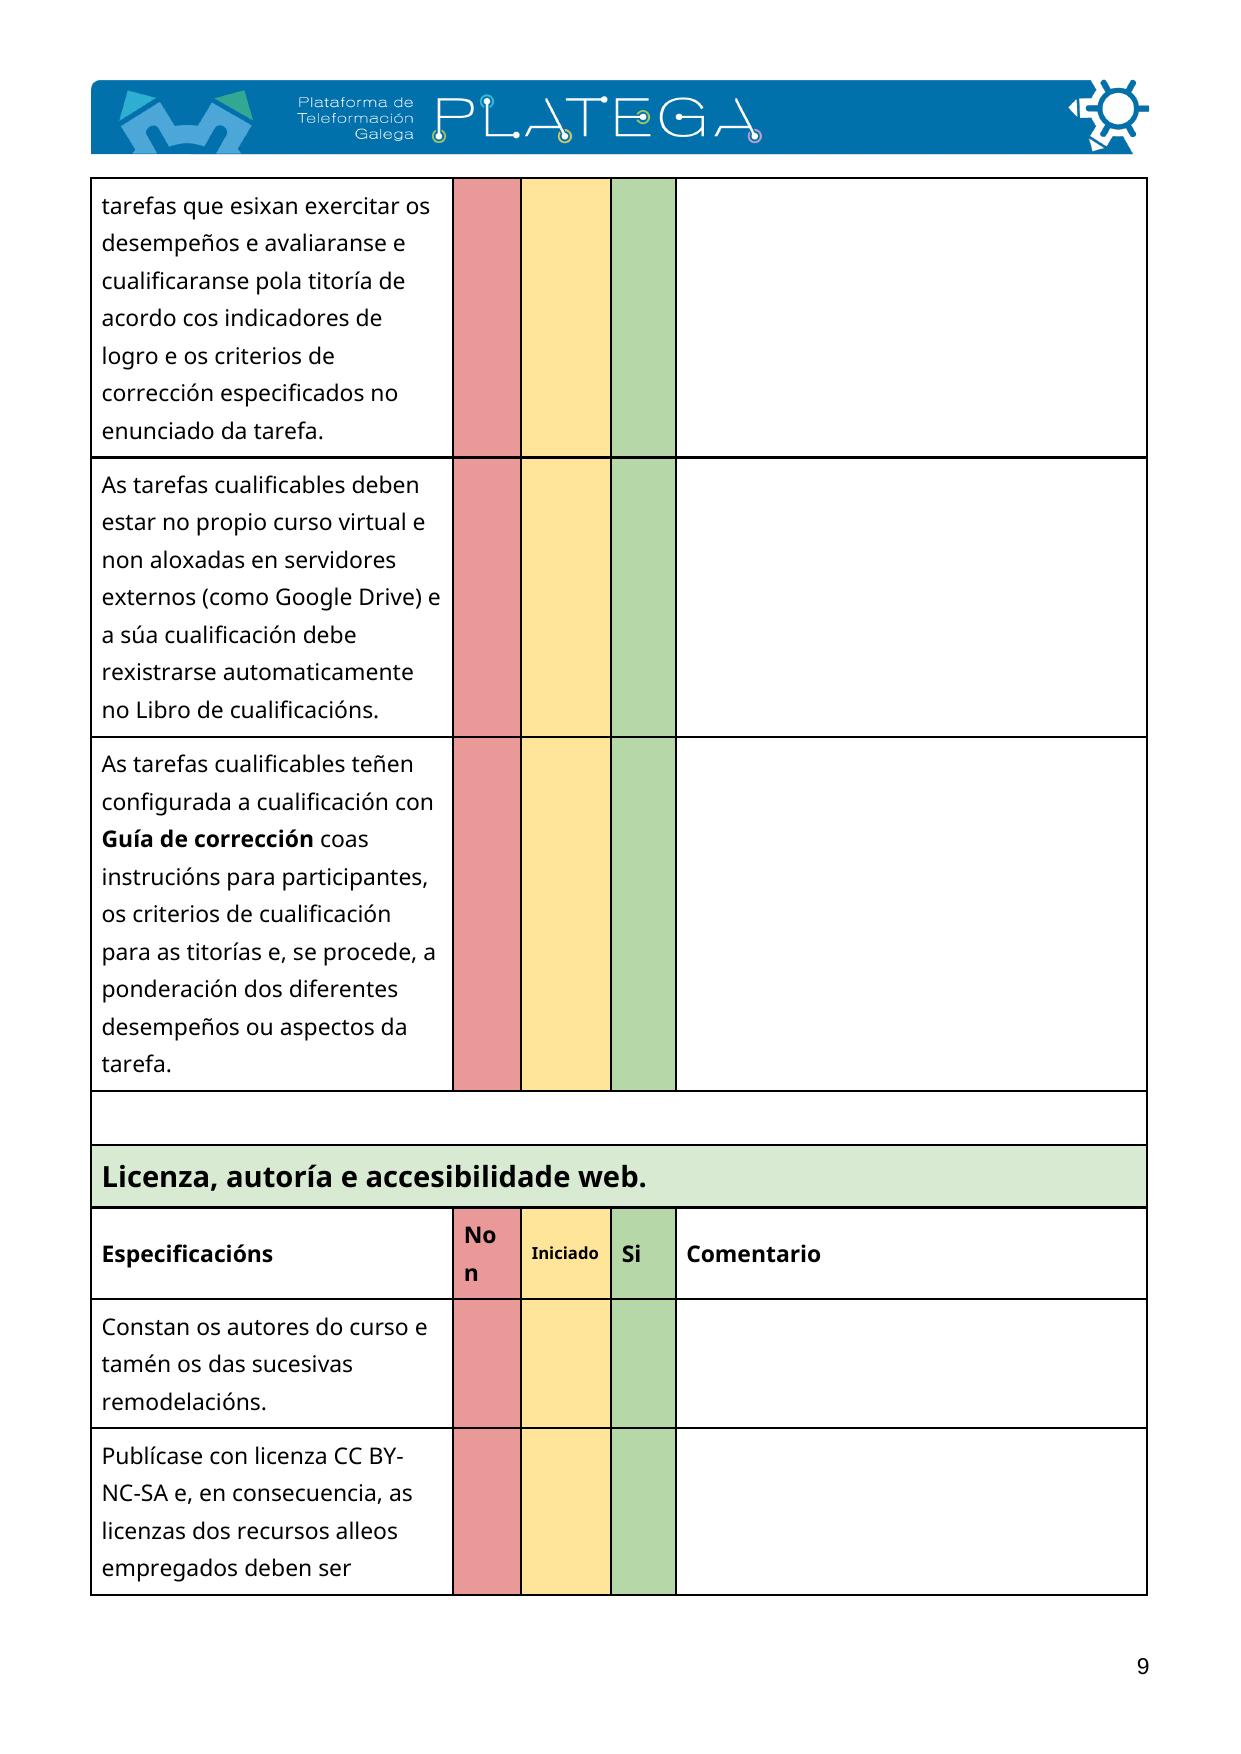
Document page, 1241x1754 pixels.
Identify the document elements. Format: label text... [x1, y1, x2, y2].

table_cell As tarefas cualificables deben estar no propio curso virtual e non aloxadas en servidores externos (como Google Drive) e a súa cualificación debe rexistrarse automaticamente no Libro de cualificacións. [92, 459, 452, 736]
picture [1090, 140, 1102, 150]
picture [693, 100, 702, 108]
table_cell Especificacións [92, 1209, 452, 1298]
table_cell [677, 1429, 1146, 1594]
table_cell Non [454, 1209, 520, 1298]
picture [616, 99, 650, 136]
picture [484, 99, 519, 138]
table_cell [612, 459, 675, 736]
table_cell [677, 738, 1146, 1090]
table_cell Licenza, autoría e accesibilidade web. [92, 1146, 1146, 1206]
table_cell [454, 738, 520, 1090]
table_cell [612, 738, 675, 1090]
picture [121, 92, 153, 118]
table_cell [677, 179, 1146, 456]
table_cell [612, 179, 675, 456]
table_cell [522, 459, 610, 736]
table_cell Constan os autores do curso e tamén os das sucesivas remodelacións. [92, 1300, 452, 1427]
picture [1103, 94, 1133, 124]
picture [527, 117, 567, 139]
picture [716, 99, 761, 141]
table_cell Comentario [677, 1209, 1146, 1298]
table_cell Si [612, 1209, 675, 1298]
table_cell [612, 1429, 675, 1594]
table_cell [522, 179, 610, 456]
table_cell [522, 738, 610, 1090]
table_cell [677, 1300, 1146, 1427]
picture [433, 99, 473, 140]
picture [546, 99, 555, 116]
table_cell [454, 459, 520, 736]
table_cell [92, 1092, 1146, 1144]
table_cell [522, 1429, 610, 1594]
picture [660, 106, 672, 134]
table_cell [454, 1300, 520, 1427]
table_cell tarefas que esixan exercitar os desempeños e avaliaranse e cualificaranse pola titoría de acordo cos indicadores de logro e os criterios de corrección especificados no enunciado da tarefa. [92, 179, 452, 456]
table_cell [454, 179, 520, 456]
table_cell Iniciado [522, 1209, 610, 1298]
picture [217, 91, 251, 118]
picture [91, 60, 1150, 174]
table_cell [612, 1300, 675, 1427]
picture [567, 97, 607, 136]
table_cell Publícase con licenza CC BY-NC-SA e, en consecuencia, as licenzas dos recursos alleos empregados deben ser [92, 1429, 452, 1594]
table_cell [677, 459, 1146, 736]
table_cell As tarefas cualificables teñen configurada a cualificación con Guía de corrección coas instrucións para participantes, os criterios de cualificación para as titorías e, se procede, a ponderación dos diferentes desempeños ou aspectos da tarefa. [92, 738, 452, 1090]
picture [1070, 101, 1077, 115]
picture [677, 115, 704, 136]
table_cell [522, 1300, 610, 1427]
table_cell [454, 1429, 520, 1594]
